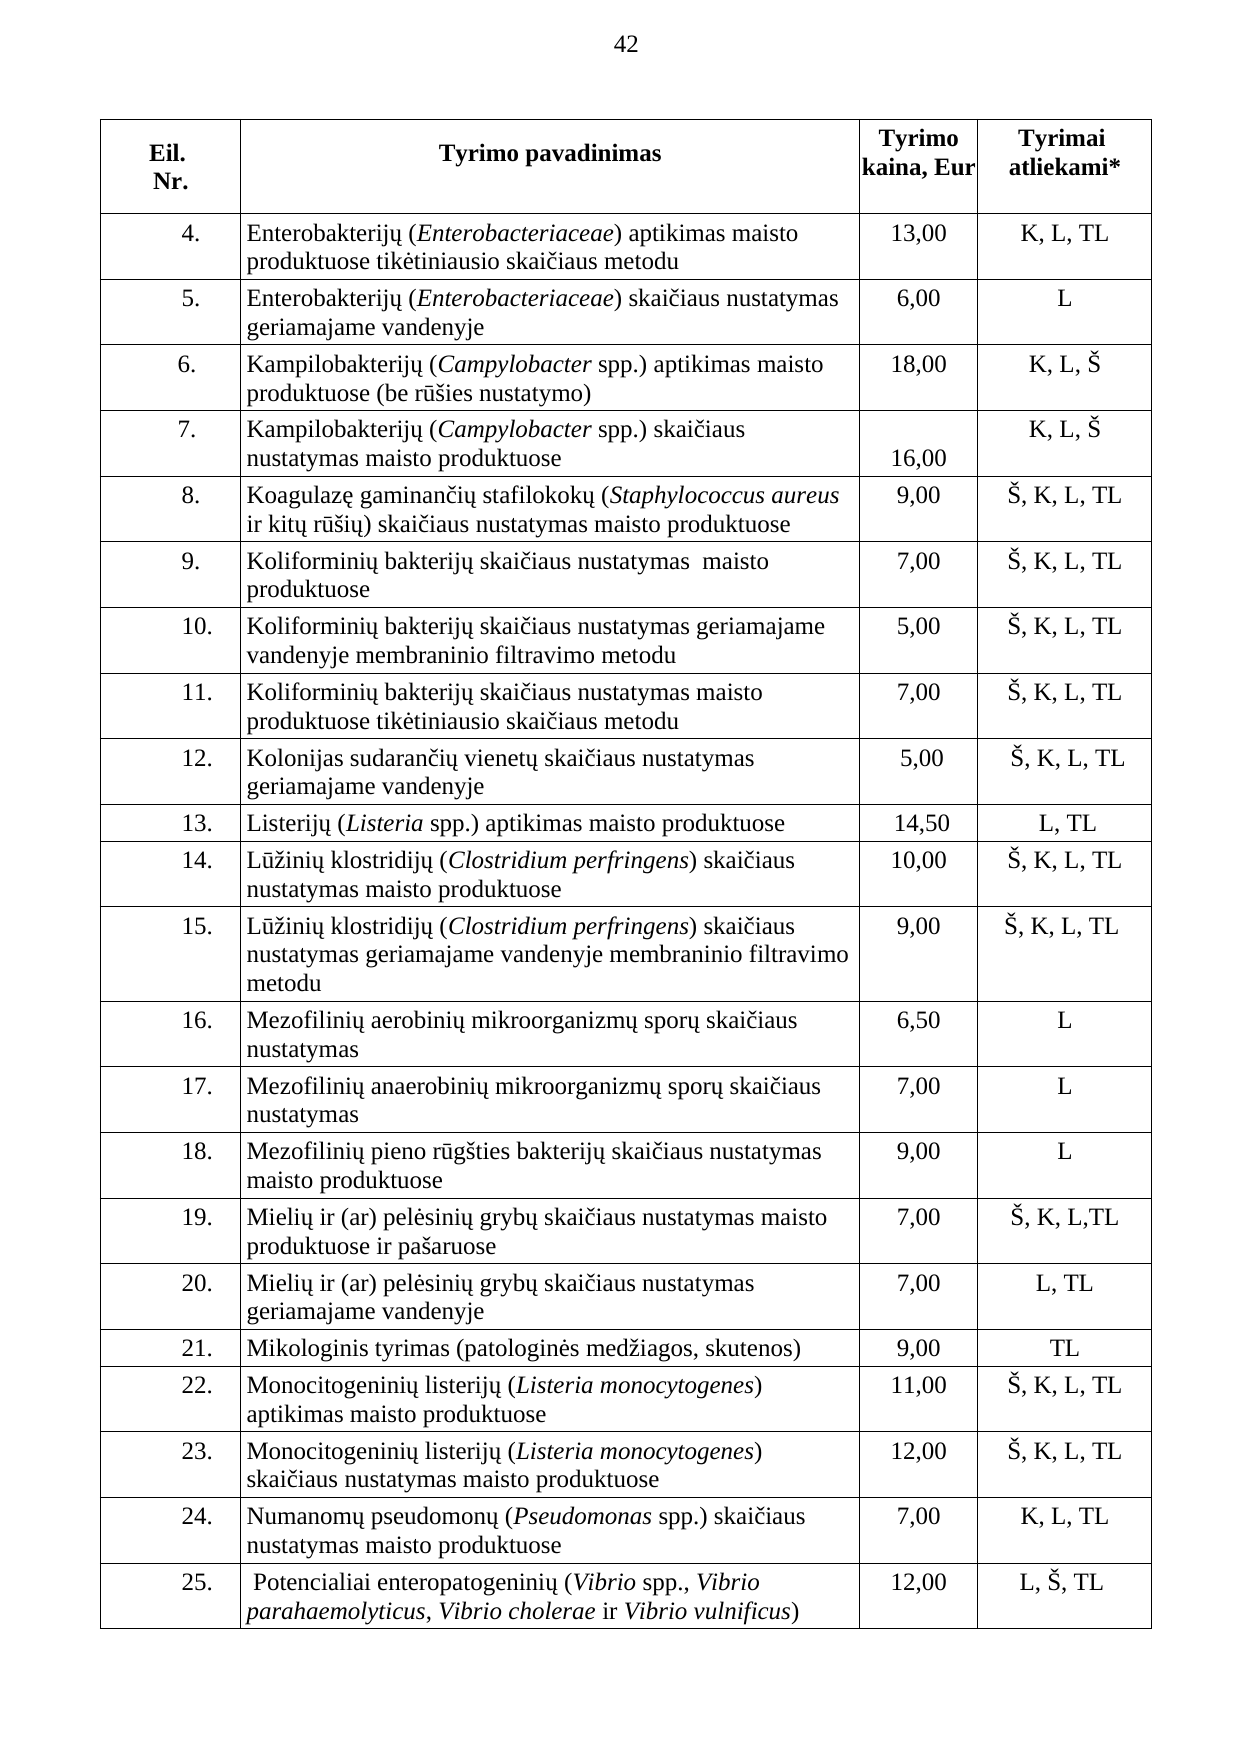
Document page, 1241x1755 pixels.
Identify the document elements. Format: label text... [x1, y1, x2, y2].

table_cell 22. [101, 1367, 240, 1431]
table_cell 7,00 [860, 1264, 977, 1329]
table_cell Š, K, L, TL [978, 477, 1151, 541]
table_cell Š, K, L, TL [978, 842, 1151, 906]
table_cell 16,00 [860, 411, 977, 476]
table_cell 18,00 [860, 345, 977, 410]
table_cell Listerijų (Listeria spp.) aptikimas maisto produktuose [241, 805, 859, 841]
table_cell Kampilobakterijų (Campylobacter spp.) aptikimas maisto produktuose (be rūšies nustatymo) [241, 345, 859, 410]
table_cell 9,00 [860, 477, 977, 541]
table_cell Numanomų pseudomonų (Pseudomonas spp.) skaičiaus nustatymas maisto produktuose [241, 1498, 859, 1562]
table_cell 7,00 [860, 1199, 977, 1263]
table_cell 5. [101, 280, 240, 344]
table_cell K, L, Š [978, 411, 1151, 476]
table_cell L [978, 1002, 1151, 1066]
table_header Tyrimai atliekami* [978, 120, 1151, 213]
table_cell 10. [101, 608, 240, 672]
table_cell Koliforminių bakterijų skaičiaus nustatymas maisto produktuose tikėtiniausio skaičiaus metodu [241, 674, 859, 738]
table_cell Mezofilinių anaerobinių mikroorganizmų sporų skaičiaus nustatymas [241, 1067, 859, 1132]
table_cell 17. [101, 1067, 240, 1132]
table_cell 7. [101, 411, 240, 476]
table_cell Enterobakterijų (Enterobacteriaceae) aptikimas maisto produktuose tikėtiniausio skaičiaus metodu [241, 214, 859, 279]
table_cell L, Š, TL [978, 1564, 1151, 1628]
table_cell 20. [101, 1264, 240, 1329]
table_cell 15. [101, 907, 240, 1001]
table_cell Mikologinis tyrimas (patologinės medžiagos, skutenos) [241, 1330, 859, 1366]
table_cell Kolonijas sudarančių vienetų skaičiaus nustatymas geriamajame vandenyje [241, 739, 859, 804]
table_cell Kampilobakterijų (Campylobacter spp.) skaičiaus nustatymas maisto produktuose [241, 411, 859, 476]
table_cell 9,00 [860, 907, 977, 1001]
table_cell K, L, TL [978, 214, 1151, 279]
table_cell 16. [101, 1002, 240, 1066]
table_cell 8. [101, 477, 240, 541]
table_cell Š, K, L, TL [978, 542, 1151, 607]
table_cell 7,00 [860, 1498, 977, 1562]
table_cell TL [978, 1330, 1151, 1366]
table_cell Lūžinių klostridijų (Clostridium perfringens) skaičiaus nustatymas geriamajame vandenyje membraninio filtravimo metodu [241, 907, 859, 1001]
table_cell 19. [101, 1199, 240, 1263]
table_cell Koliforminių bakterijų skaičiaus nustatymas maisto produktuose [241, 542, 859, 607]
table_cell Š, K, L, TL [978, 1367, 1151, 1431]
table_cell Š, K, L, TL [978, 1432, 1151, 1497]
table_cell Mielių ir (ar) pelėsinių grybų skaičiaus nustatymas geriamajame vandenyje [241, 1264, 859, 1329]
table_cell 5,00 [860, 608, 977, 672]
table_cell 6,00 [860, 280, 977, 344]
table_cell Š, K, L, TL [978, 674, 1151, 738]
table_cell Mielių ir (ar) pelėsinių grybų skaičiaus nustatymas maisto produktuose ir pašaruose [241, 1199, 859, 1263]
table_cell Enterobakterijų (Enterobacteriaceae) skaičiaus nustatymas geriamajame vandenyje [241, 280, 859, 344]
table_cell 7,00 [860, 1067, 977, 1132]
table_cell K, L, TL [978, 1498, 1151, 1562]
table_header Eil. Nr. [101, 120, 240, 213]
table_cell 9,00 [860, 1133, 977, 1197]
table_cell Koliforminių bakterijų skaičiaus nustatymas geriamajame vandenyje membraninio filtravimo metodu [241, 608, 859, 672]
table_cell Monocitogeninių listerijų (Listeria monocytogenes) aptikimas maisto produktuose [241, 1367, 859, 1431]
table_cell 4. [101, 214, 240, 279]
table_cell Š, K, L, TL [978, 907, 1151, 1001]
table_header Tyrimo kaina, Eur [860, 120, 977, 213]
table_cell Koagulazę gaminančių stafilokokų (Staphylococcus aureus ir kitų rūšių) skaičiaus nustatymas maisto produktuose [241, 477, 859, 541]
table_cell 12,00 [860, 1432, 977, 1497]
table_cell L, TL [978, 1264, 1151, 1329]
table_cell 11. [101, 674, 240, 738]
table_cell Mezofilinių aerobinių mikroorganizmų sporų skaičiaus nustatymas [241, 1002, 859, 1066]
table_cell Š, K, L,TL [978, 1199, 1151, 1263]
table_cell L [978, 280, 1151, 344]
table_cell L [978, 1133, 1151, 1197]
table_cell Š, K, L, TL [978, 739, 1151, 804]
table_cell Monocitogeninių listerijų (Listeria monocytogenes) skaičiaus nustatymas maisto produktuose [241, 1432, 859, 1497]
table_header Tyrimo pavadinimas [241, 120, 859, 213]
table_cell Š, K, L, TL [978, 608, 1151, 672]
table_cell 12,00 [860, 1564, 977, 1628]
table_cell 9,00 [860, 1330, 977, 1366]
table_cell K, L, Š [978, 345, 1151, 410]
table_cell 25. [101, 1564, 240, 1628]
table_cell 18. [101, 1133, 240, 1197]
table_cell 9. [101, 542, 240, 607]
table_cell 21. [101, 1330, 240, 1366]
table_cell L, TL [978, 805, 1151, 841]
table_cell Mezofilinių pieno rūgšties bakterijų skaičiaus nustatymas maisto produktuose [241, 1133, 859, 1197]
table_cell Lūžinių klostridijų (Clostridium perfringens) skaičiaus nustatymas maisto produktuose [241, 842, 859, 906]
table_cell Potencialiai enteropatogeninių (Vibrio spp., Vibrio parahaemolyticus, Vibrio cholerae ir Vibrio vulnificus) [241, 1564, 859, 1628]
table_cell 6,50 [860, 1002, 977, 1066]
table_cell 13. [101, 805, 240, 841]
table_cell 5,00 [860, 739, 977, 804]
table_cell 13,00 [860, 214, 977, 279]
table_cell 14,50 [860, 805, 977, 841]
table_cell 7,00 [860, 674, 977, 738]
table_cell 11,00 [860, 1367, 977, 1431]
table_cell 7,00 [860, 542, 977, 607]
table_cell 6. [101, 345, 240, 410]
table_cell 23. [101, 1432, 240, 1497]
table_cell 12. [101, 739, 240, 804]
table_cell 14. [101, 842, 240, 906]
table_cell 24. [101, 1498, 240, 1562]
table_cell 10,00 [860, 842, 977, 906]
table_cell L [978, 1067, 1151, 1132]
